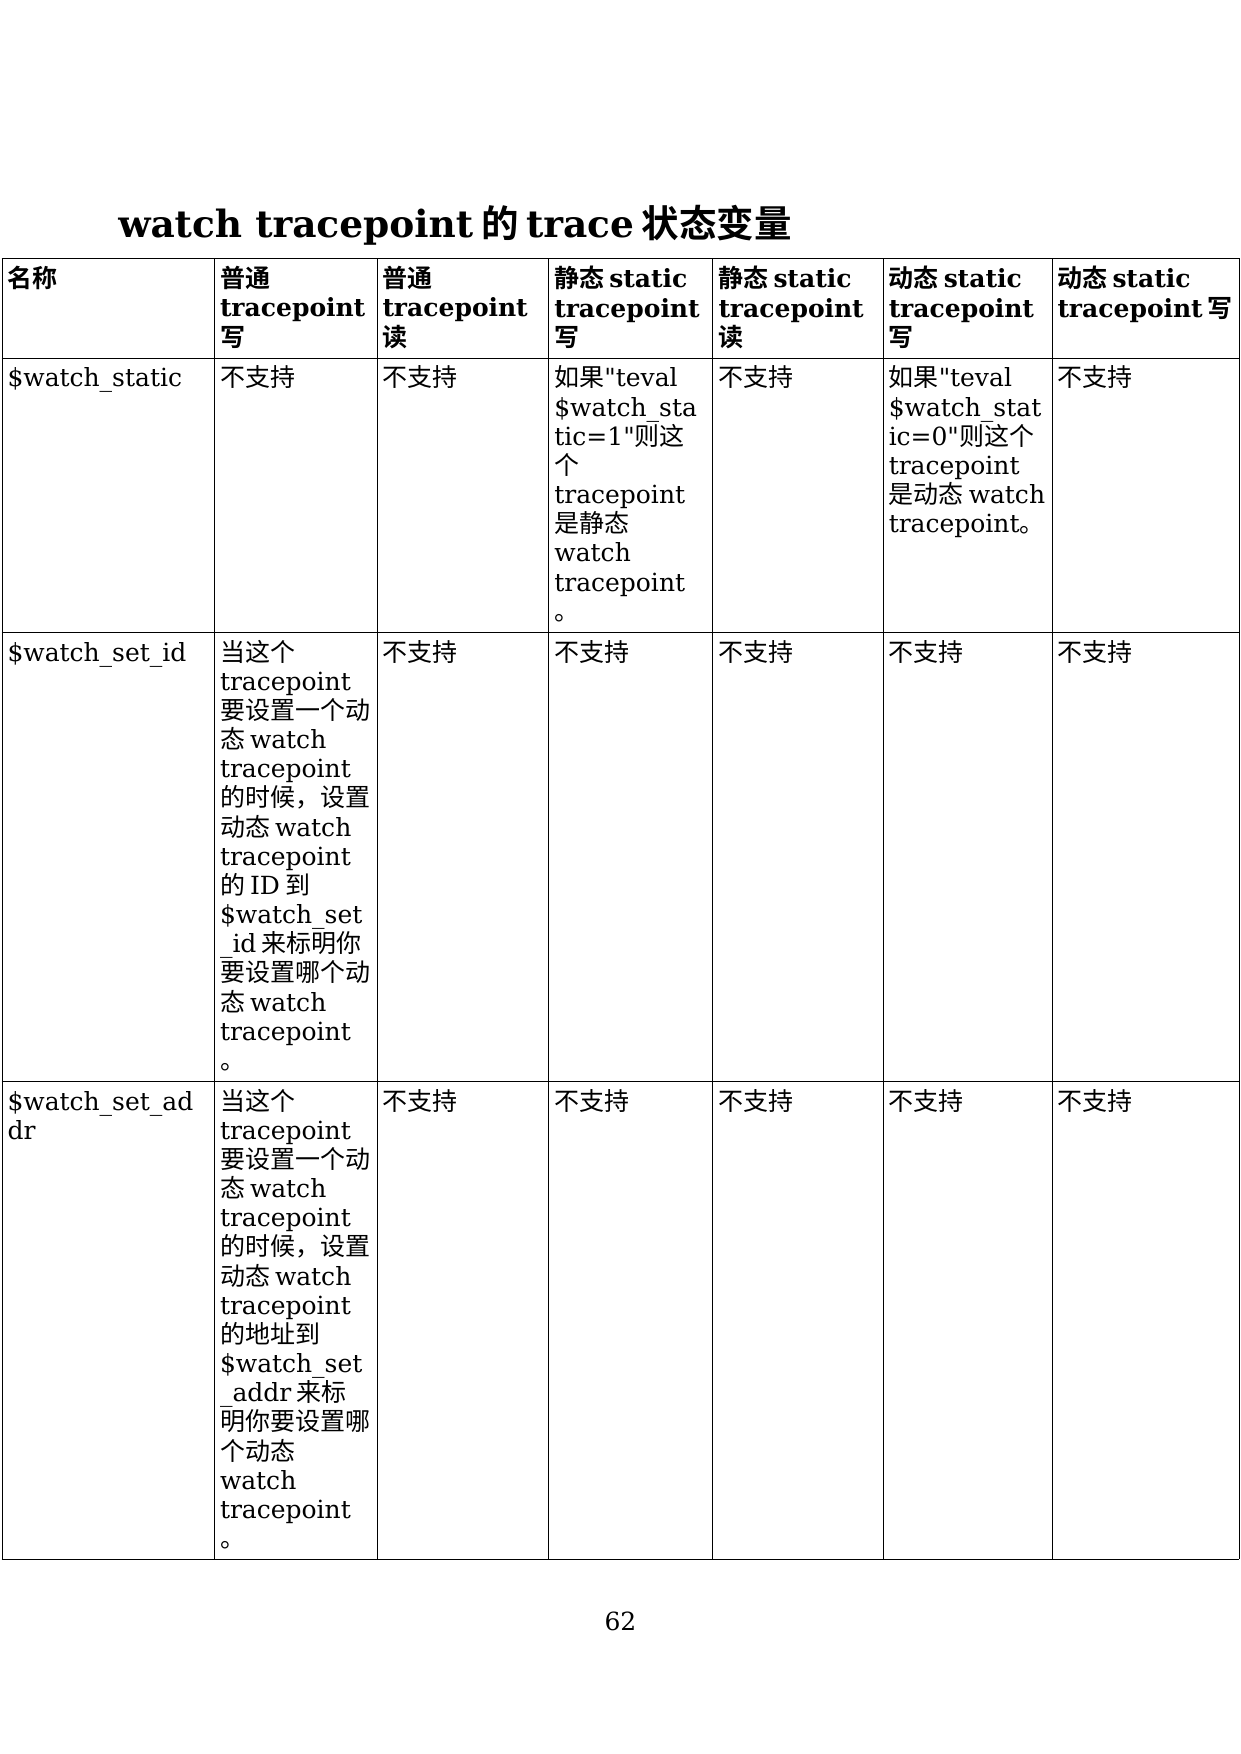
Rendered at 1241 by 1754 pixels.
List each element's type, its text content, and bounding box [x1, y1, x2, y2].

table_cell 不支持 [215, 359, 377, 632]
table_cell 不支持 [884, 1082, 1052, 1559]
table_cell 不支持 [713, 359, 883, 632]
table_cell 不支持 [1053, 633, 1239, 1081]
table_cell $watch_static [3, 359, 214, 632]
table_cell $watch_set_addr [3, 1082, 214, 1559]
table_cell 不支持 [1053, 359, 1239, 632]
table_header 名称 [3, 259, 214, 358]
table_cell 不支持 [549, 1082, 712, 1559]
table_cell 不支持 [549, 633, 712, 1081]
table_cell 不支持 [378, 633, 548, 1081]
table_cell 当这个tracepoint要设置一个动态watch tracepoint的时候，设置动态watch tracepoint的地址到$watch_set_addr来标明你要设置哪个动态watch tracepoint。 [215, 1082, 377, 1559]
table_cell 不支持 [378, 359, 548, 632]
table_header 动态static tracepoint写 [884, 259, 1052, 358]
subtitle watch tracepoint的trace状态变量 [118, 202, 1122, 246]
table_cell 不支持 [378, 1082, 548, 1559]
table_header 普通tracepoint写 [215, 259, 377, 358]
table_header 静态static tracepoint读 [713, 259, 883, 358]
table_cell 当这个tracepoint要设置一个动态watch tracepoint的时候，设置动态watch tracepoint的ID到$watch_set_id来标明你要设置哪个动态watch tracepoint。 [215, 633, 377, 1081]
table_cell 如果"teval $watch_static=0"则这个tracepoint是动态watch tracepoint。 [884, 359, 1052, 632]
table_cell 如果"teval $watch_static=1"则这个tracepoint是静态watch tracepoint。 [549, 359, 712, 632]
table_cell $watch_set_id [3, 633, 214, 1081]
table_cell 不支持 [1053, 1082, 1239, 1559]
table_cell 不支持 [713, 1082, 883, 1559]
table_cell 不支持 [884, 633, 1052, 1081]
table_header 普通tracepoint读 [378, 259, 548, 358]
table_header 静态static tracepoint写 [549, 259, 712, 358]
table_cell 不支持 [713, 633, 883, 1081]
table_header 动态static tracepoint写 [1053, 259, 1239, 358]
